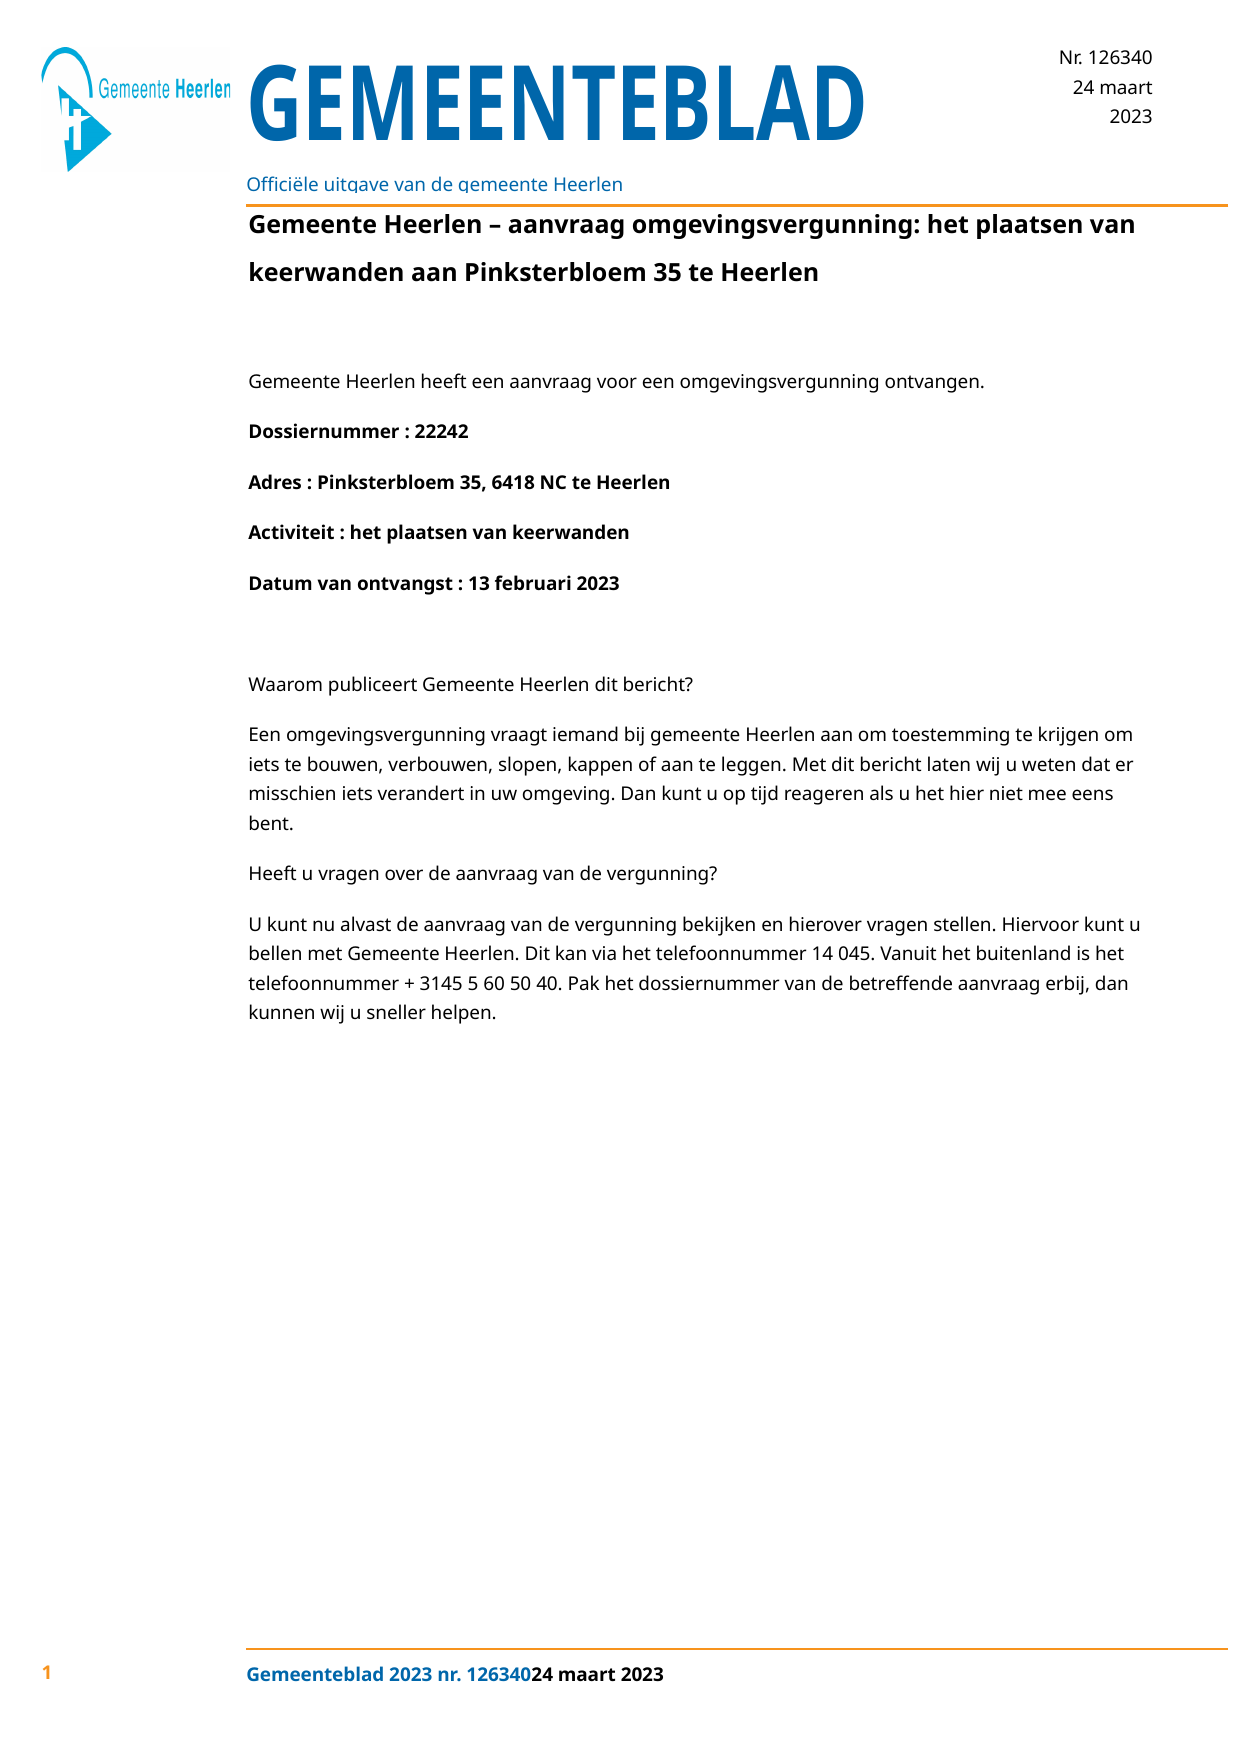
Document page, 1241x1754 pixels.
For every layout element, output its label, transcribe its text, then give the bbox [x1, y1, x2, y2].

text Een omgevingsvergunning vraagt iemand bij gemeente Heerlen aan om toestemming te krijgen om iets te bouwen, verbouwen, slopen, kappen of aan te leggen. Met dit bericht laten wij u weten dat er misschien iets verandert in uw omgeving. Dan kunt u op tijd reageren als u het hier niet mee eens bent. [248, 721, 1152, 836]
text Dossiernummer : 22242 [248, 419, 1152, 444]
text U kunt nu alvast de aanvraag van de vergunning bekijken en hierover vragen stellen. Hiervoor kunt u bellen met Gemeente Heerlen. Dit kan via het telefoonnummer 14 045. Vanuit het buitenland is het telefoonnummer + 3145 5 60 50 40. Pak het dossiernummer van de betreffende aanvraag erbij, dan kunnen wij u sneller helpen. [248, 911, 1152, 1025]
text Gemeente Heerlen – aanvraag omgevingsvergunning: het plaatsen van keerwanden aan Pinksterbloem 35 te Heerlen [248, 207, 1152, 288]
text Datum van ontvangst : 13 februari 2023 [248, 570, 1152, 596]
text Adres : Pinksterbloem 35, 6418 NC te Heerlen [248, 469, 1152, 495]
text Activiteit : het plaatsen van keerwanden [248, 519, 1152, 545]
picture [41, 47, 231, 172]
picture [41, 47, 59, 70]
text Waarom publiceert Gemeente Heerlen dit bericht? [248, 671, 1152, 697]
text Heeft u vragen over de aanvraag van de vergunning? [248, 860, 1152, 886]
text Gemeente Heerlen heeft een aanvraag voor een omgevingsvergunning ontvangen. [248, 368, 1152, 394]
